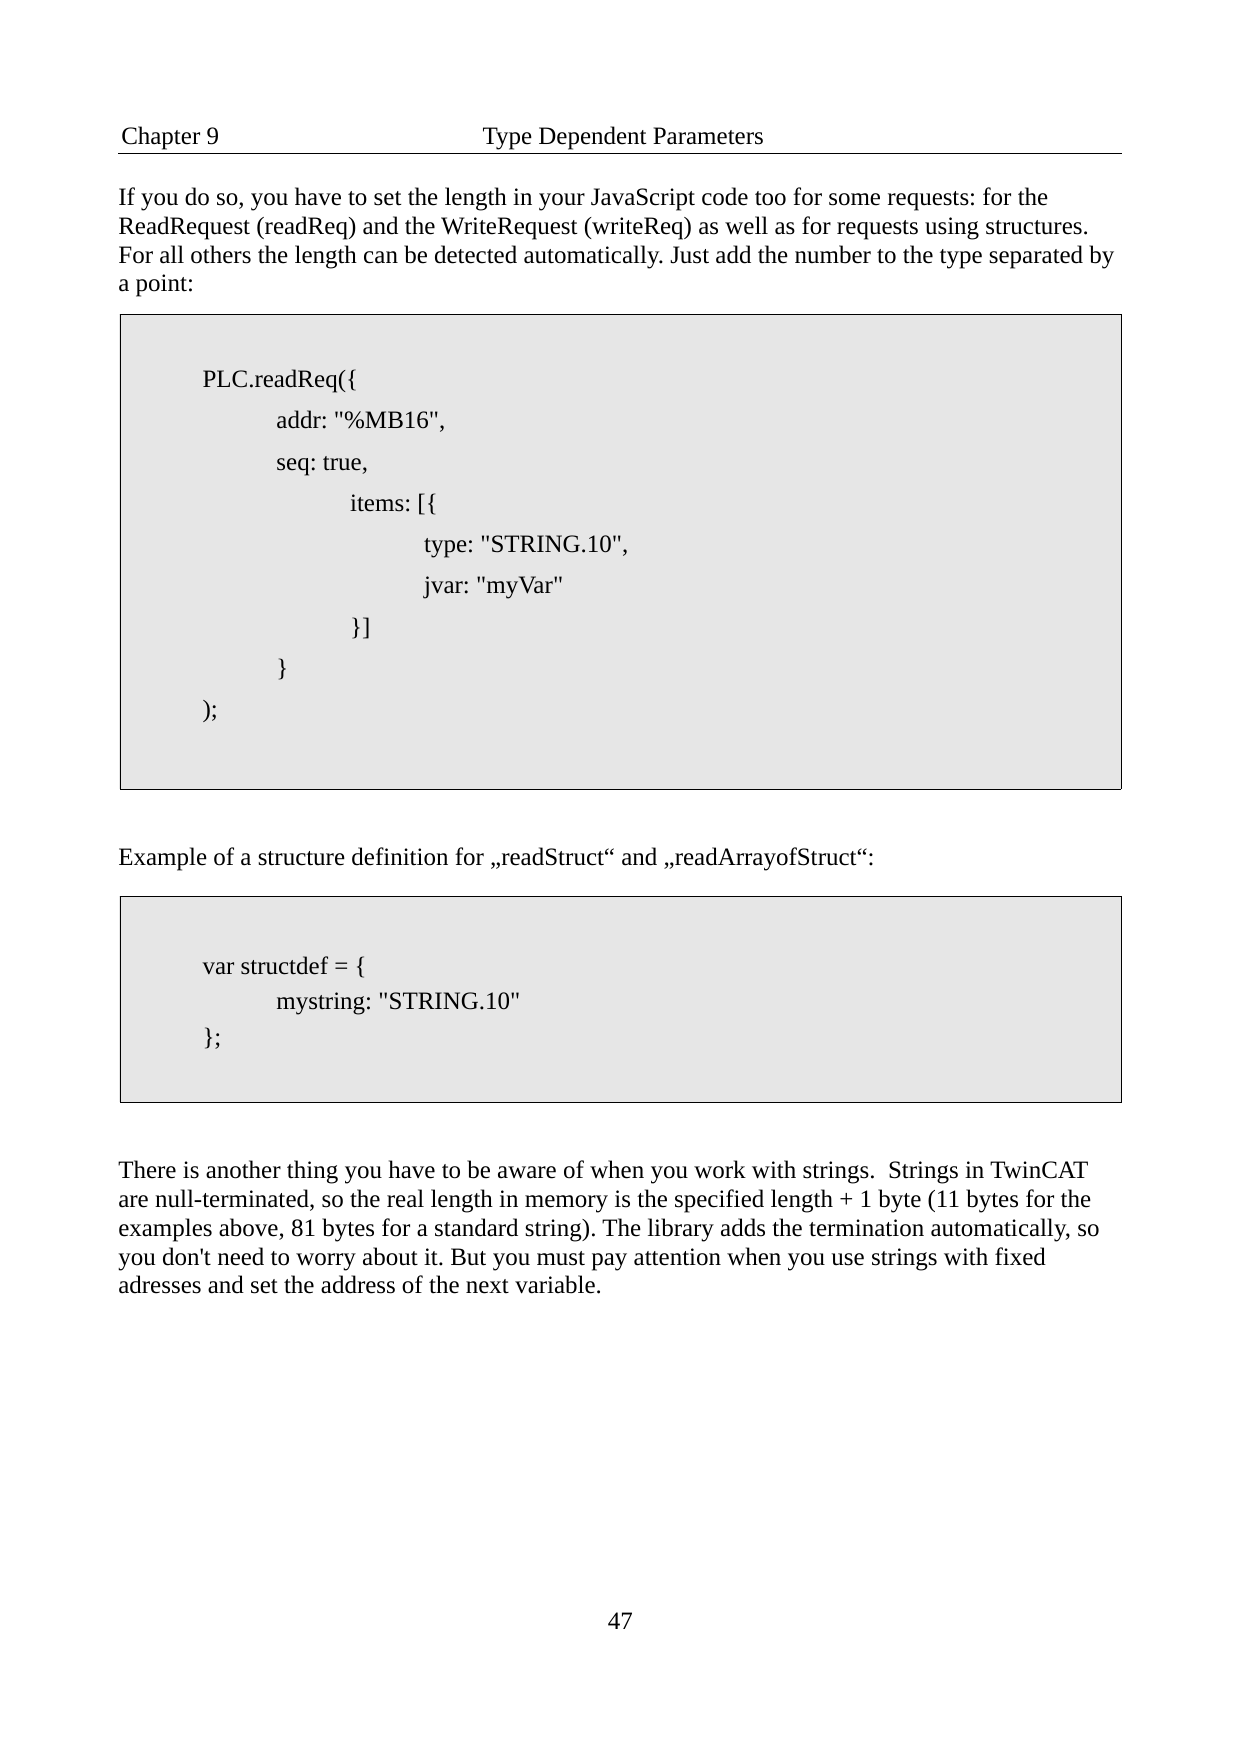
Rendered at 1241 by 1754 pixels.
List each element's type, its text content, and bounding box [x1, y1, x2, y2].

text If you do so, you have to set the length in your JavaScript code too for some requests: for the ReadRequest (readReq) and the WriteRequest (writeReq) as well as for requests using structures. For all others the length can be detected automatically. Just add the number to the type separated by a point: [118, 182, 1122, 297]
text PLC.readReq({ [128, 364, 1112, 393]
text } [128, 653, 1112, 682]
text jvar: "myVar" [128, 570, 1112, 599]
text var structdef = { mystring: "STRING.10" }; [128, 946, 1112, 1052]
text ); [128, 694, 1112, 723]
text seq: true, [128, 447, 1112, 475]
text There is another thing you have to be aware of when you work with strings. Strings in TwinCAT are null-terminated, so the real length in memory is the specified length + 1 byte (11 bytes for the examples above, 81 bytes for a standard string). The library adds the termination automatically, so you don't need to worry about it. But you must pay attention when you use strings with fixed adresses and set the address of the next variable. [118, 1156, 1122, 1299]
text }] [128, 612, 1112, 640]
text items: [{ [128, 488, 1112, 517]
text type: "STRING.10", [128, 529, 1112, 558]
text Example of a structure definition for „readStruct“ and „readArrayofStruct“: [118, 842, 1122, 871]
text addr: "%MB16", [128, 405, 1112, 434]
